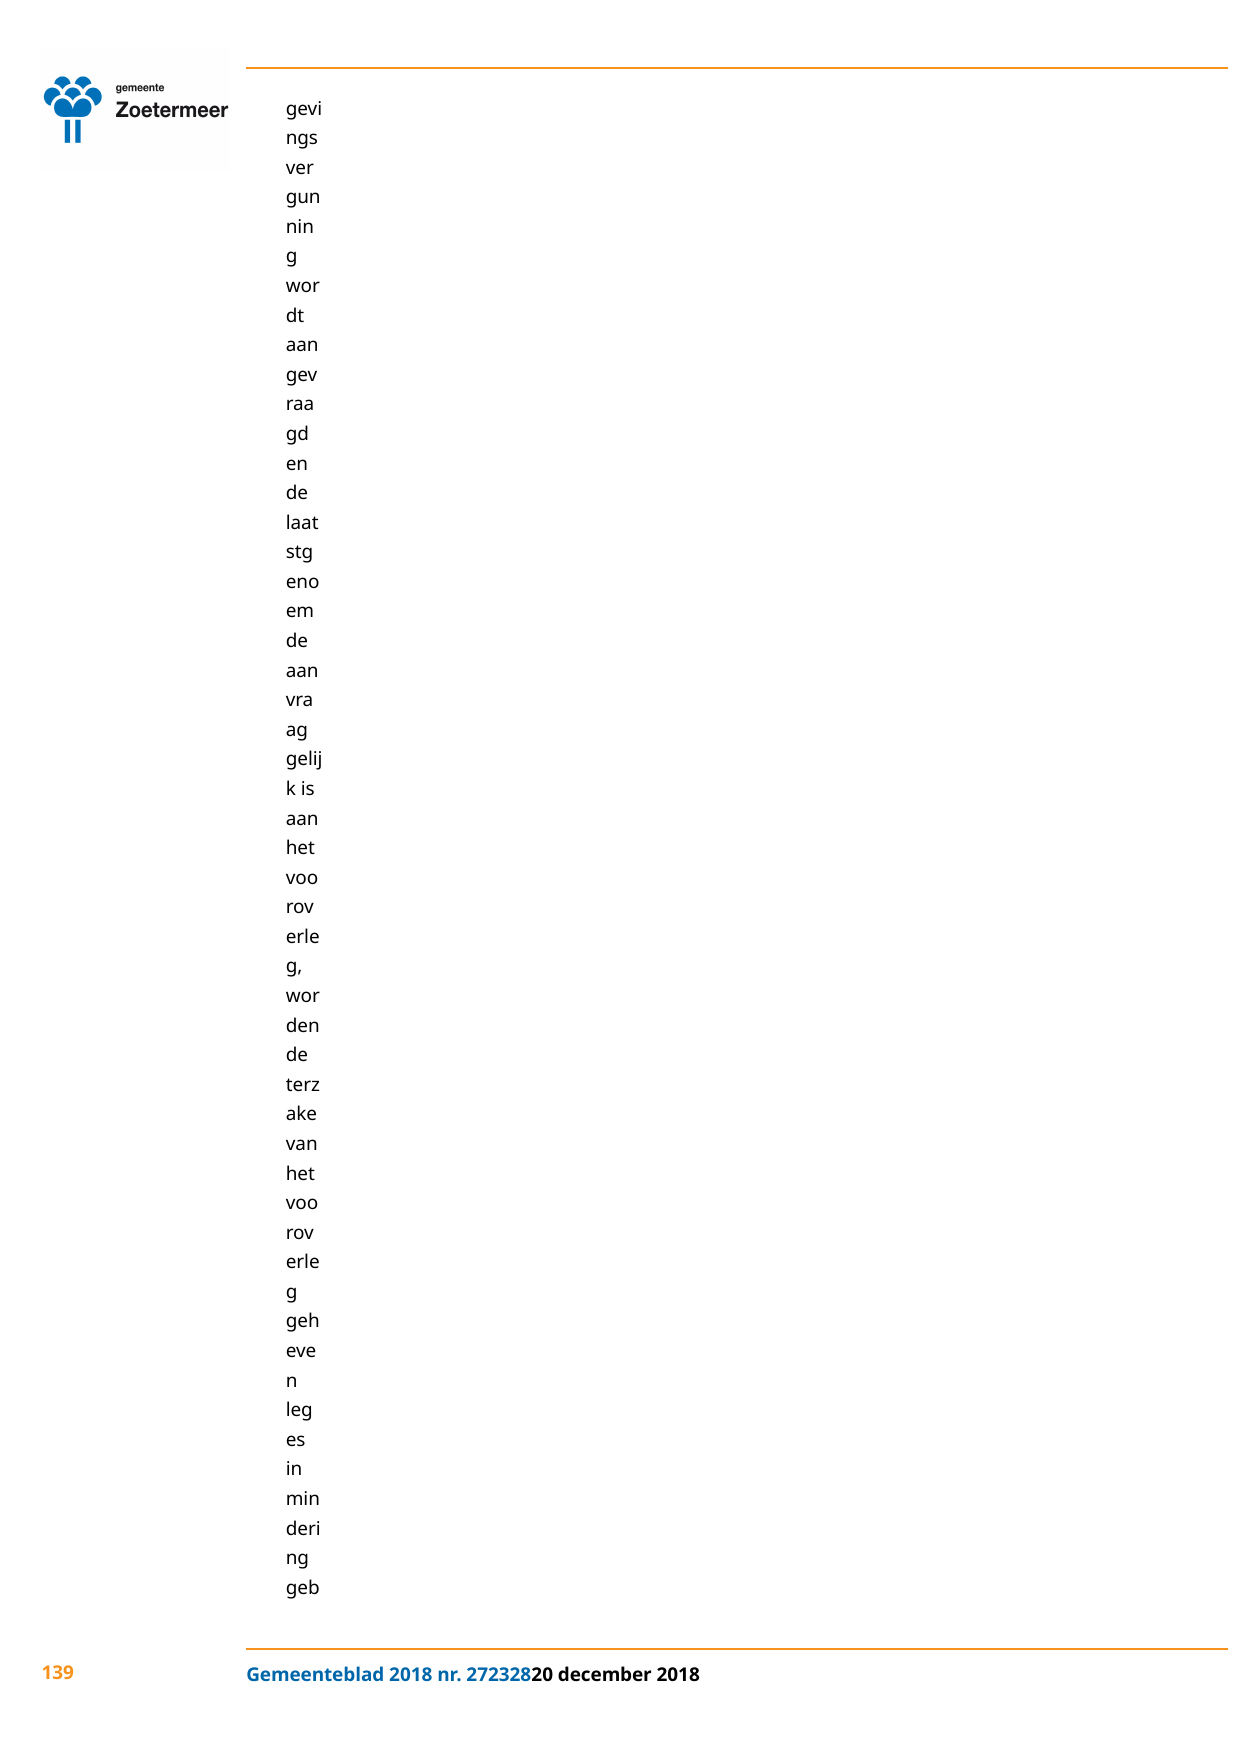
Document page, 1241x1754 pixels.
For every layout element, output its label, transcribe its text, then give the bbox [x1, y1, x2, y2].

table_cell gevingsvergunning wordt aangevraagd en de laatstgenoemde aanvraag gelijk is aan het vooroverleg, worden de terzake van het vooroverleg geheven leges in mindering geb [286, 95, 323, 1600]
table_cell [361, 95, 398, 1600]
table_cell [248, 95, 286, 1600]
picture [41, 47, 231, 172]
table_cell [323, 95, 361, 1600]
